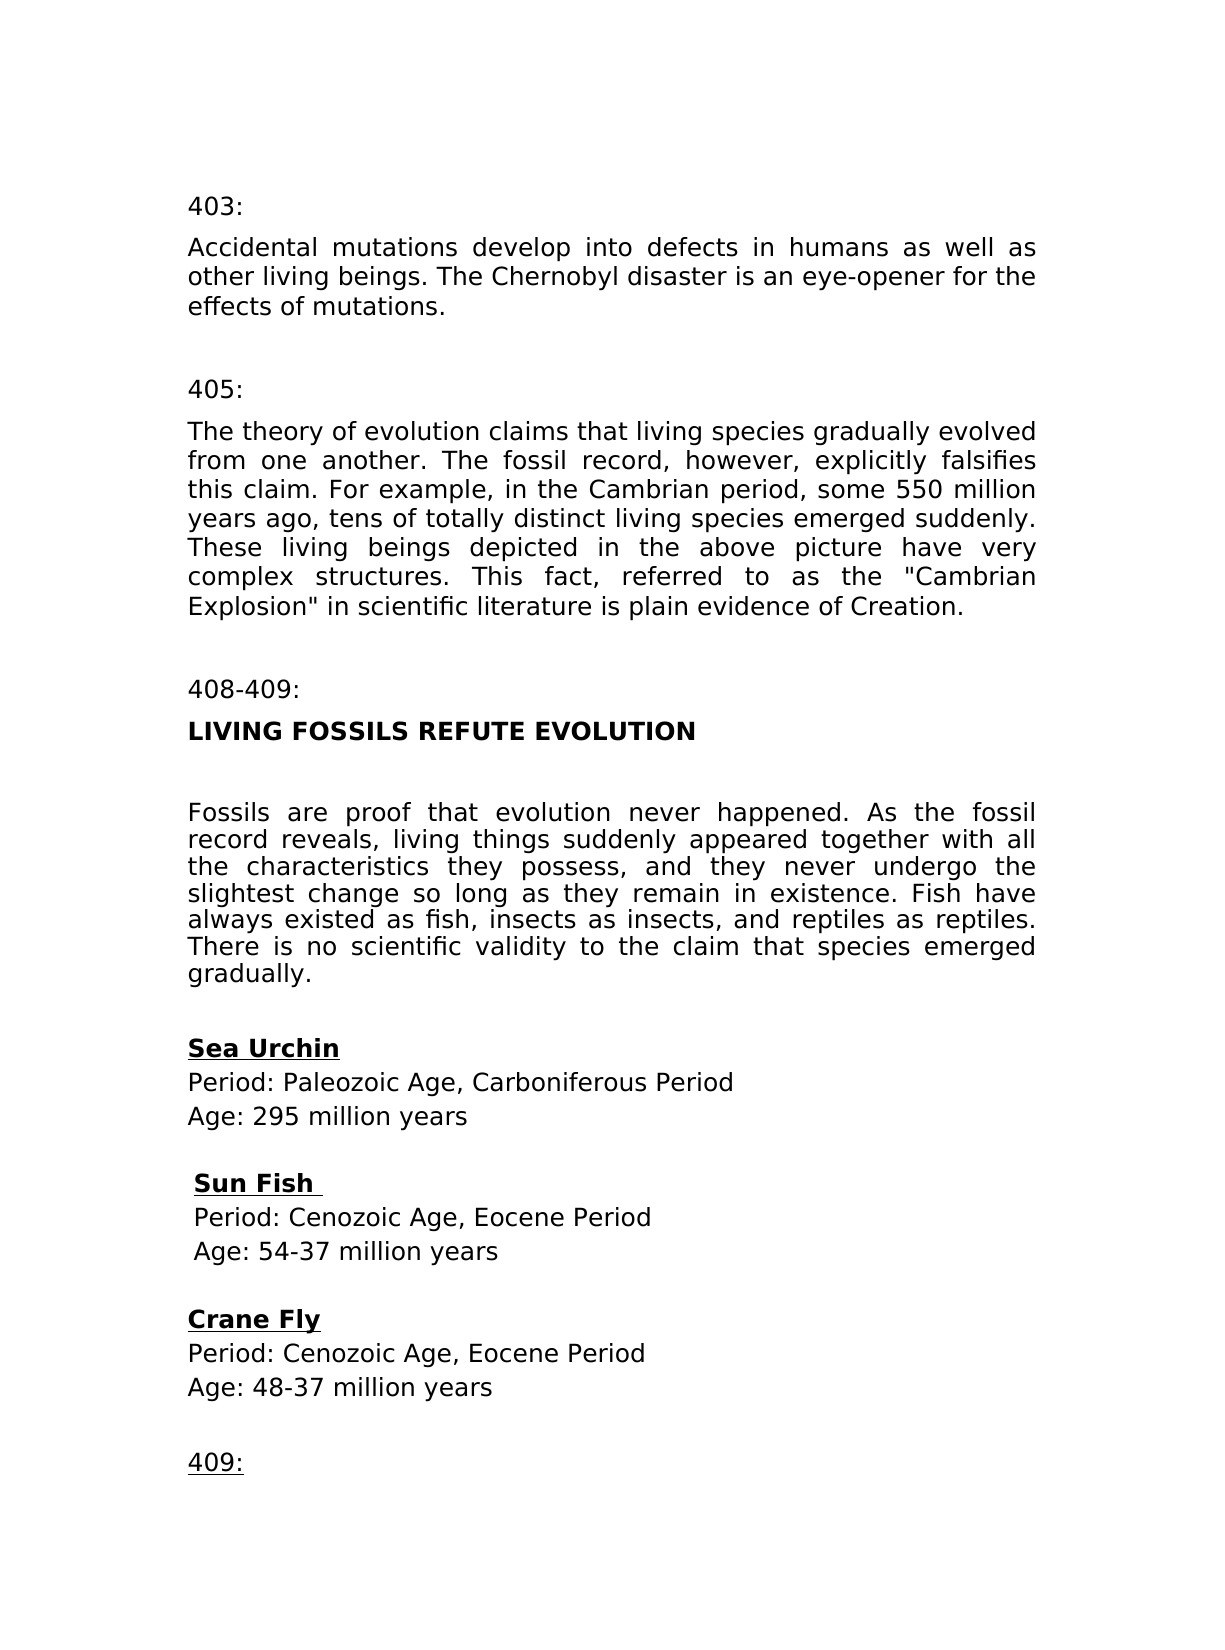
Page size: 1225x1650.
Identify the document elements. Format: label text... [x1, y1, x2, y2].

text Sea Urchin [187, 1040, 1037, 1061]
text The theory of evolution claims that living species gradually evolved from one another. The fossil record, however, explicitly falsifies this claim. For example, in the Cambrian period, some 550 million years ago, tens of totally distinct living species emerged suddenly. These living beings depicted in the above picture have very complex structures. This fact, referred to as the "Cambrian Explosion" in scientific literature is plain evidence of Creation. [187, 417, 1037, 621]
text Period: Cenozoic Age, Eocene Period [193, 1210, 1032, 1231]
text 405: [187, 375, 1037, 404]
text 409: [187, 1455, 1032, 1476]
text Fossils are proof that evolution never happened. As the fossil record reveals, living things suddenly appeared together with all the characteristics they possess, and they never undergo the slightest change so long as they remain in existence. Fish have always existed as fish, insects as insects, and reptiles as reptiles. There is no scientific validity to the claim that species emerged gradually. [187, 800, 1037, 988]
text Crane Fly [187, 1312, 1037, 1333]
text LIVING FOSSILS REFUTE EVOLUTION [187, 717, 1037, 746]
text 408-409: [187, 675, 1037, 704]
text Period: Paleozoic Age, Carboniferous Period [187, 1074, 1037, 1095]
text Sun Fish [193, 1176, 1032, 1197]
text Age: 54-37 million years [193, 1244, 1032, 1265]
text Age: 48-37 million years [187, 1379, 1037, 1401]
text 403: [187, 192, 1037, 221]
text Period: Cenozoic Age, Eocene Period [187, 1346, 1037, 1367]
text Age: 295 million years [187, 1108, 1037, 1129]
text Accidental mutations develop into defects in humans as well as other living beings. The Chernobyl disaster is an eye-opener for the effects of mutations. [187, 233, 1037, 321]
